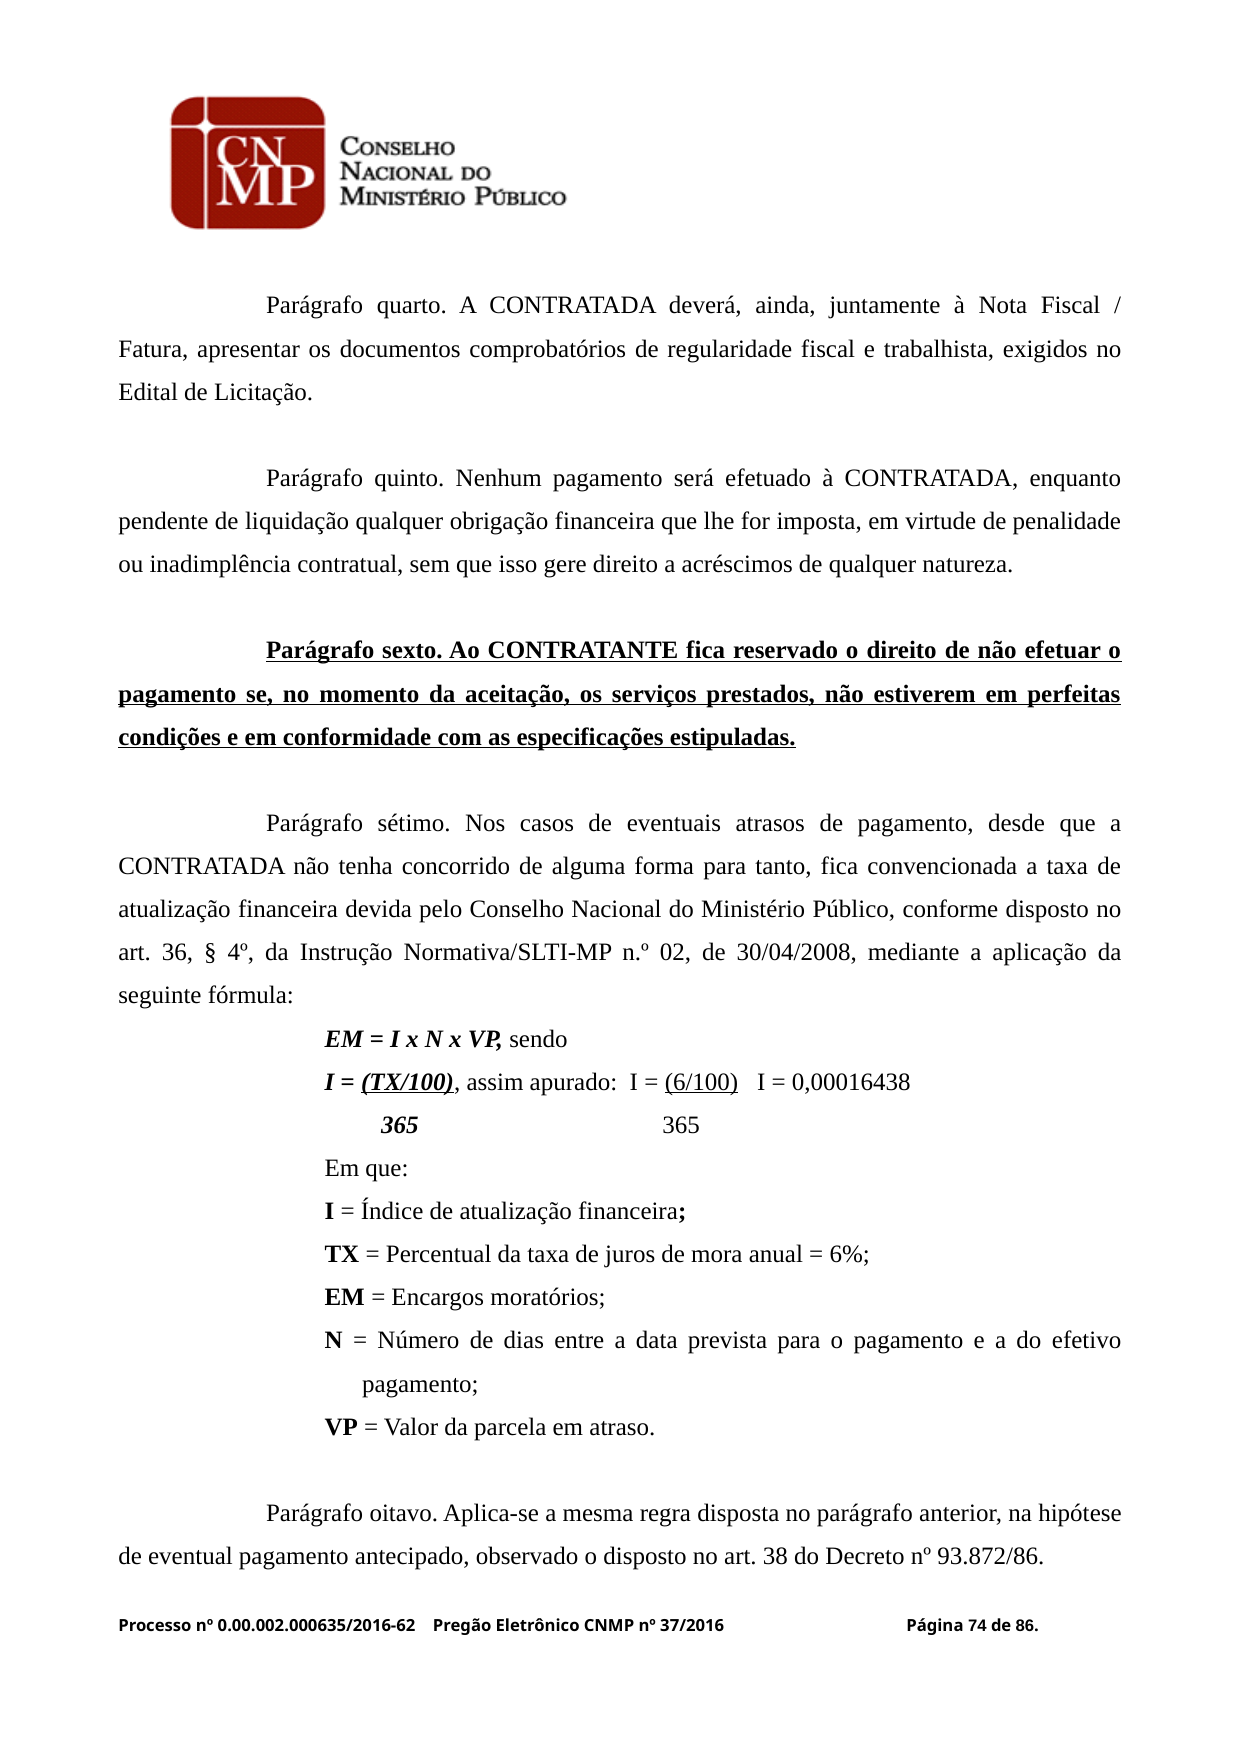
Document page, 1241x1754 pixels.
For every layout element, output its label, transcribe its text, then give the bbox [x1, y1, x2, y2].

text I = Índice de atualização financeira; [324, 1196, 1122, 1225]
text EM = Encargos moratórios; [324, 1282, 1122, 1311]
text EM = I x N x VP, sendo [324, 1024, 1122, 1052]
text Parágrafo sexto. Ao CONTRATANTE fica reservado o direito de não efetuar o pagamento se, no momento da aceitação, os serviços prestados, não estiverem em perfeitas condições e em conformidade com as especificações estipuladas. [118, 636, 1122, 751]
text TX = Percentual da taxa de juros de mora anual = 6%; [324, 1239, 1122, 1268]
text Parágrafo quarto. A CONTRATADA deverá, ainda, juntamente à Nota Fiscal / Fatura, apresentar os documentos comprobatórios de regularidade fiscal e trabalhista, exigidos no Edital de Licitação. [118, 291, 1122, 406]
text Parágrafo quinto. Nenhum pagamento será efetuado à CONTRATADA, enquanto pendente de liquidação qualquer obrigação financeira que lhe for imposta, em virtude de penalidade ou inadimplência contratual, sem que isso gere direito a acréscimos de qualquer natureza. [118, 463, 1122, 578]
text Em que: [324, 1153, 1122, 1182]
text N = Número de dias entre a data prevista para o pagamento e a do efetivo pagamento; [324, 1326, 1122, 1397]
text 365 365 [324, 1110, 1122, 1139]
text VP = Valor da parcela em atraso. [324, 1412, 1122, 1441]
text Parágrafo sétimo. Nos casos de eventuais atrasos de pagamento, desde que a CONTRATADA não tenha concorrido de alguma forma para tanto, fica convencionada a taxa de atualização financeira devida pelo Conselho Nacional do Ministério Público, conforme disposto no art. 36, § 4º, da Instrução Normativa/SLTI-MP n.º 02, de 30/04/2008, mediante a aplicação da seguinte fórmula: [118, 808, 1122, 1009]
text I = (TX/100), assim apurado: I = (6/100) I = 0,00016438 [324, 1067, 1122, 1096]
text Parágrafo oitavo. Aplica-se a mesma regra disposta no parágrafo anterior, na hipótese de eventual pagamento antecipado, observado o disposto no art. 38 do Decreto nº 93.872/86. [118, 1498, 1122, 1570]
